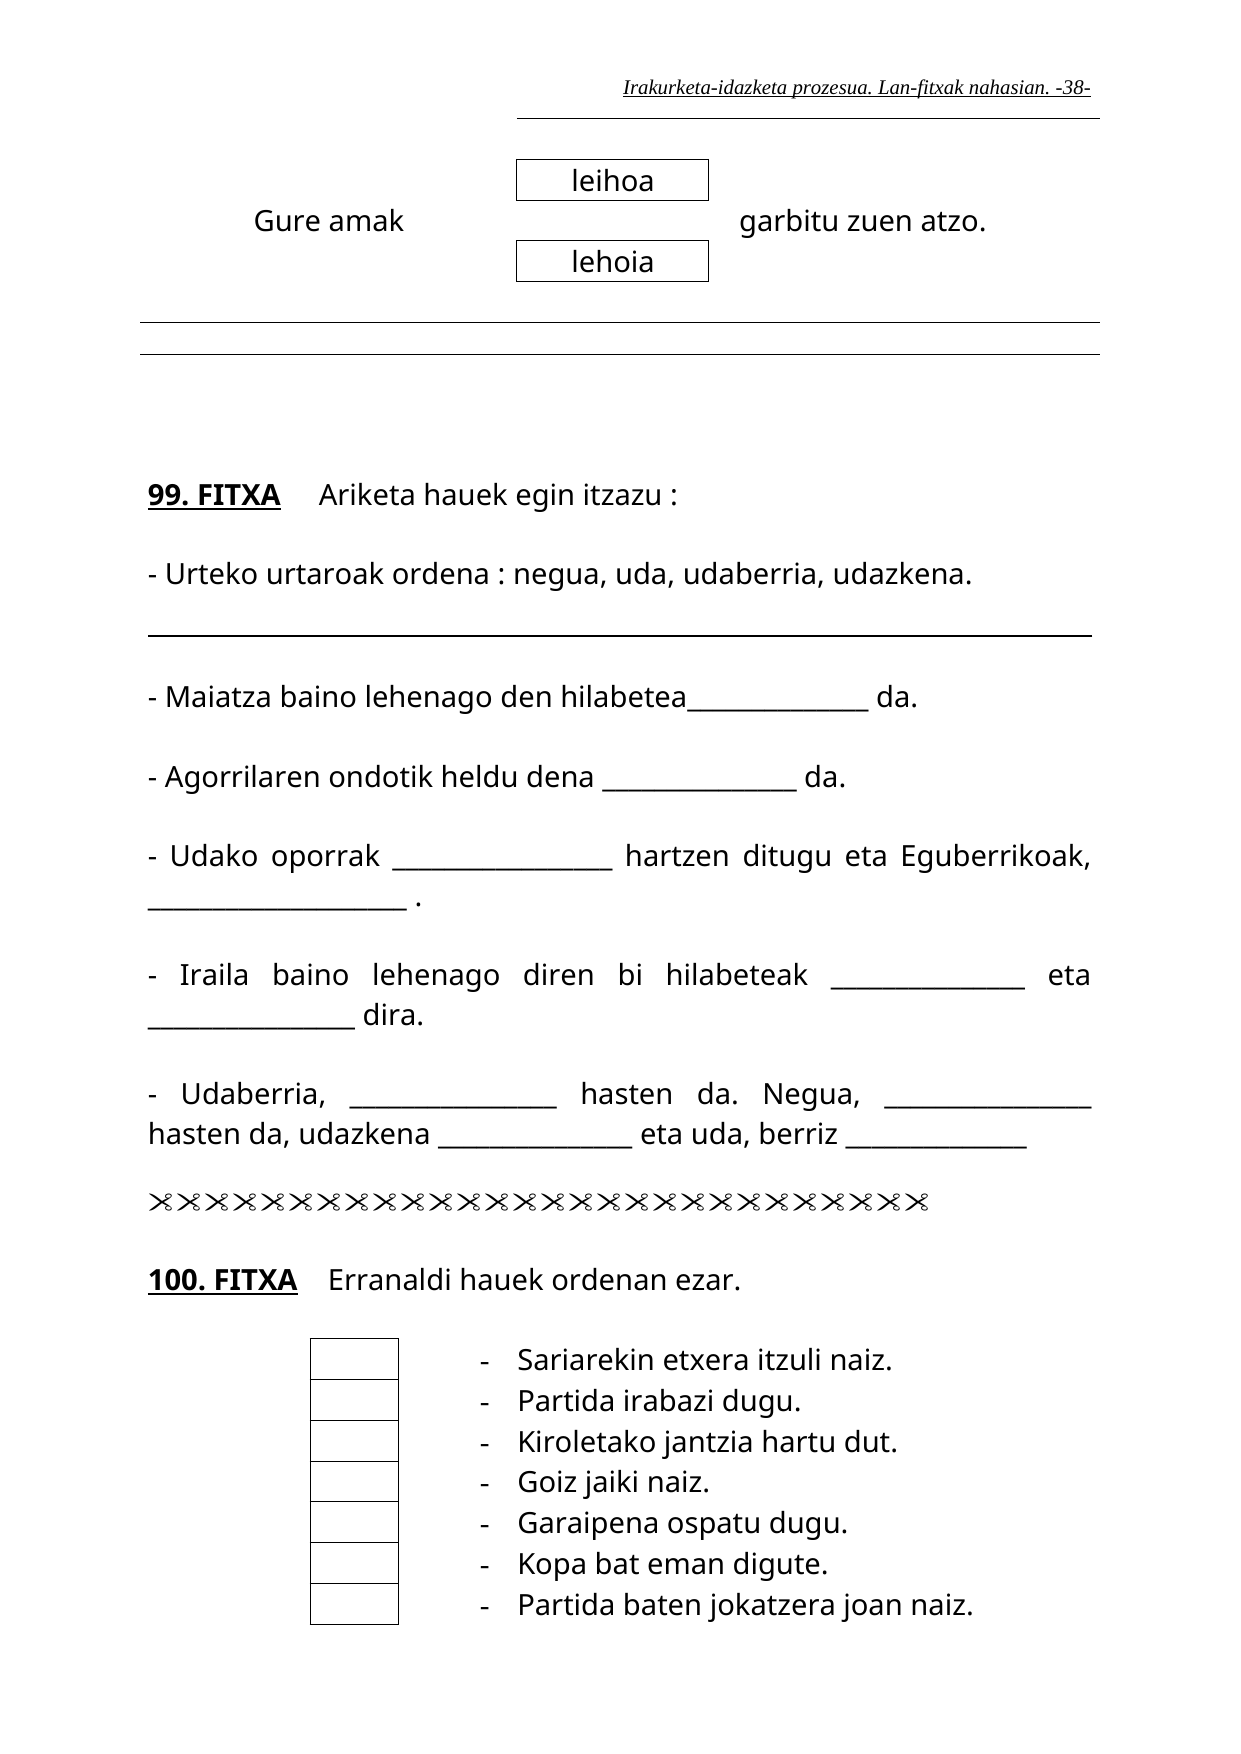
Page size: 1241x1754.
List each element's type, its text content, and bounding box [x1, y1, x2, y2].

text 100. FITXA Erranaldi hauek ordenan ezar. [148, 1259, 1092, 1299]
table_cell [709, 119, 1100, 159]
table_cell Partida irabazi dugu. [399, 1379, 1100, 1420]
table_cell [311, 1543, 398, 1583]
table_cell Partida baten jokatzera joan naiz. [399, 1583, 1100, 1623]
text - Udaberria, ________________ hasten da. Negua, ________________ hasten da, udazkena _______________ eta uda, berriz ______________ [148, 1074, 1092, 1153]
text - Urteko urtaroak ordena : negua, uda, udaberria, udazkena. [148, 553, 1092, 593]
table_cell [709, 240, 1100, 281]
table_cell [140, 1501, 310, 1542]
table_cell [517, 201, 709, 240]
text - Iraila baino lehenago diren bi hilabeteak _______________ eta ________________ dira. [148, 954, 1092, 1034]
table_header [140, 1338, 310, 1379]
text - Udako oporrak _________________ hartzen ditugu eta Eguberrikoak, ____________________ . [148, 836, 1092, 915]
table_cell [311, 1502, 398, 1542]
table_cell [311, 1421, 398, 1461]
table_cell [517, 282, 709, 322]
text 99. FITXA Ariketa hauek egin itzazu : [148, 474, 1092, 514]
table_header Sariarekin etxera itzuli naiz. [399, 1338, 1100, 1379]
table_cell [140, 240, 516, 281]
table_cell [140, 1420, 310, 1461]
text - Maiatza baino lehenago den hilabetea______________ da. [148, 677, 1092, 716]
table_cell [311, 1584, 398, 1623]
table_cell garbitu zuen atzo. [709, 200, 1100, 240]
table_cell [140, 1583, 310, 1623]
table_cell Goiz jaiki naiz. [399, 1461, 1100, 1501]
table_cell Gure amak [140, 200, 517, 240]
table_cell [140, 118, 517, 159]
table_cell [709, 159, 1100, 199]
table_cell [311, 1462, 398, 1501]
table_cell leihoa [517, 160, 708, 199]
table_cell [140, 281, 517, 322]
table_cell Garaipena ospatu dugu. [399, 1501, 1100, 1542]
table_cell [709, 281, 1100, 322]
table_cell [140, 1542, 310, 1583]
table_cell Kiroletako jantzia hartu dut. [399, 1420, 1100, 1461]
table_cell Kopa bat eman digute. [399, 1542, 1100, 1583]
text  [148, 1193, 1092, 1219]
text - Agorrilaren ondotik heldu dena _______________ da. [148, 756, 1092, 796]
table_cell lehoia [517, 241, 708, 281]
table_cell [140, 159, 516, 199]
table_cell [140, 323, 1100, 354]
table_header [311, 1339, 398, 1379]
table_cell [140, 1461, 310, 1501]
table_cell [517, 119, 709, 159]
table_cell [311, 1380, 398, 1420]
table_cell [140, 1379, 310, 1420]
